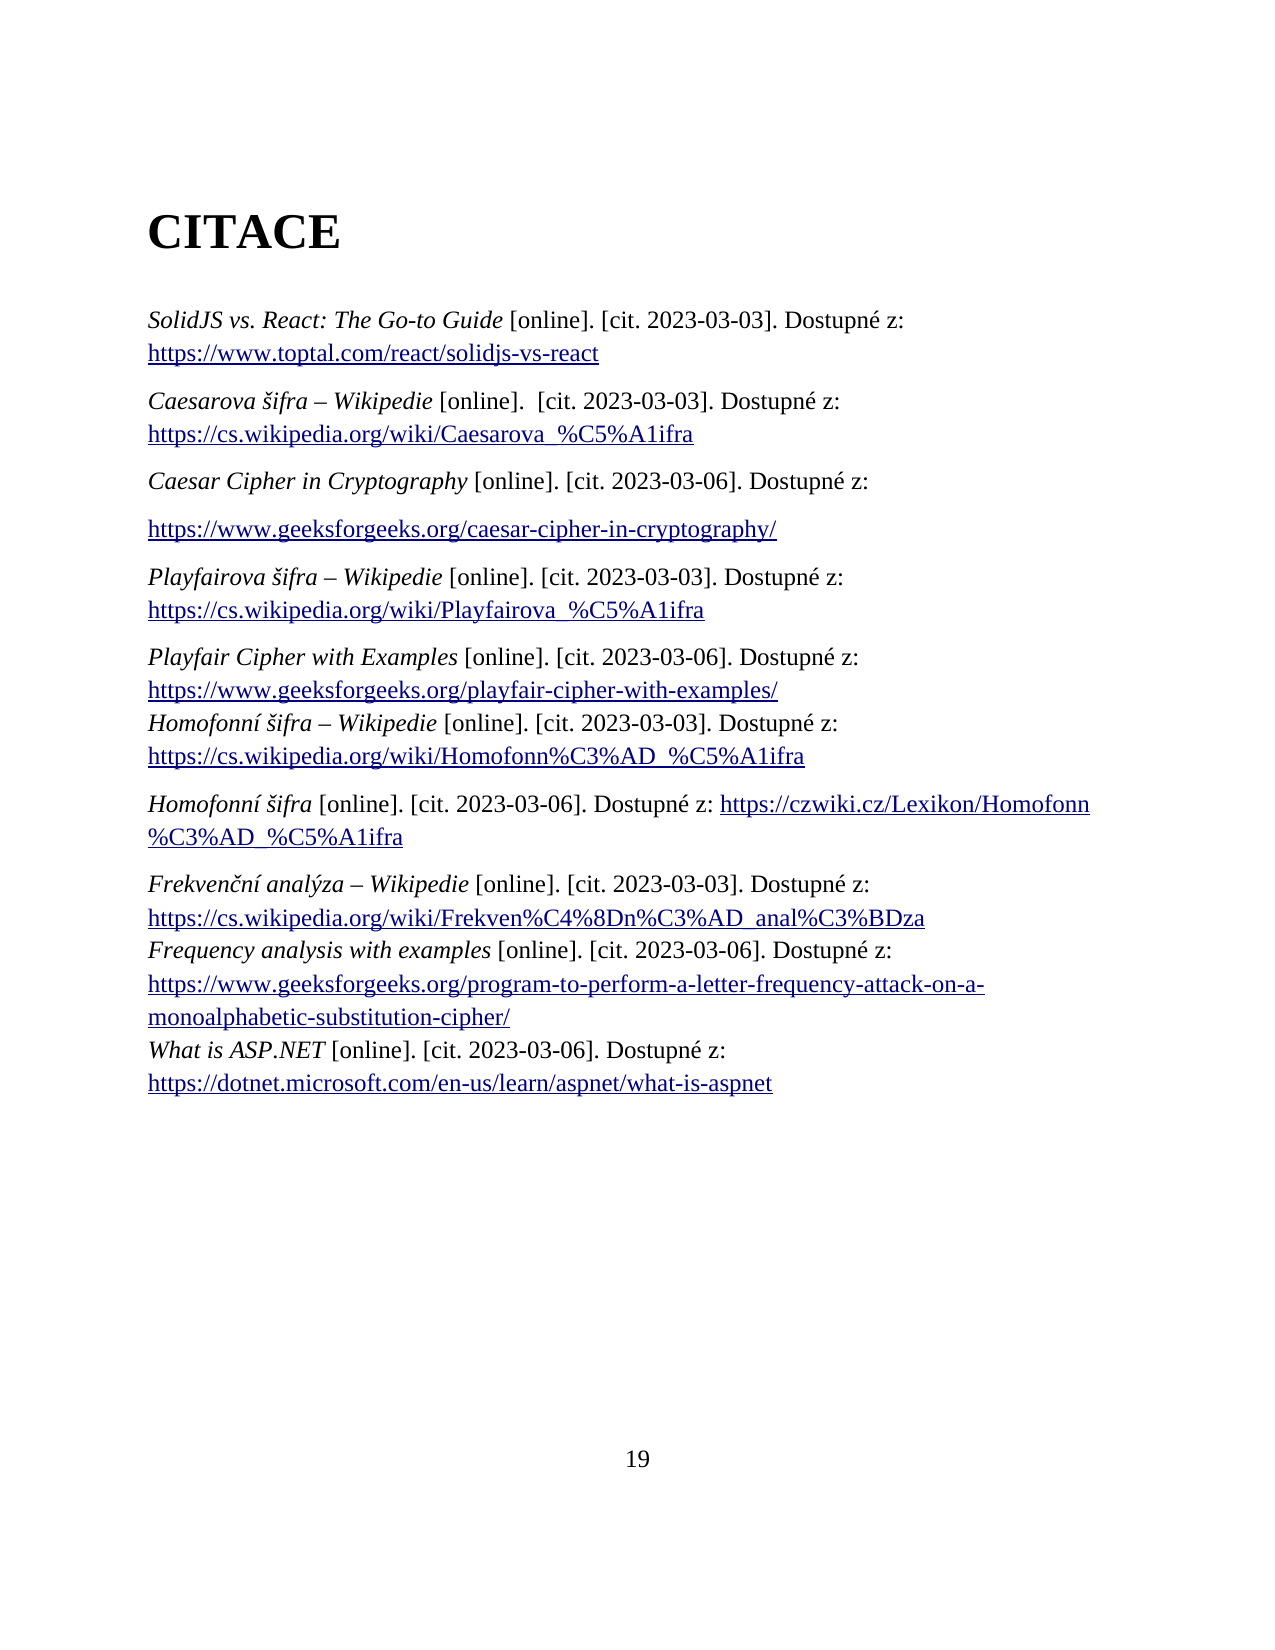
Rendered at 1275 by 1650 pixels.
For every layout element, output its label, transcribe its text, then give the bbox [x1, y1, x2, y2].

text Playfair Cipher with Examples [online]. [cit. 2023-03-06]. Dostupné z: [148, 642, 1127, 671]
text Playfairova šifra – Wikipedie [online]. [cit. 2023-03-03]. Dostupné z: https://cs.wikipedia.org/wiki/Playfairova_%C5%A1ifra [148, 562, 1127, 623]
text https://www.geeksforgeeks.org/caesar-cipher-in-cryptography/ [148, 514, 1127, 543]
subtitle CITACE [148, 202, 1127, 260]
text Caesar Cipher in Cryptography [online]. [cit. 2023-03-06]. Dostupné z: [148, 466, 1127, 495]
text What is ASP.NET [online]. [cit. 2023-03-06]. Dostupné z: https://dotnet.microsoft.com/en-us/learn/aspnet/what-is-aspnet [148, 1035, 1127, 1096]
text SolidJS vs. React: The Go-to Guide [online]. [cit. 2023-03-03]. Dostupné z: https://www.toptal.com/react/solidjs-vs-react [148, 305, 1127, 367]
text Frekvenční analýza – Wikipedie [online]. [cit. 2023-03-03]. Dostupné z: https://cs.wikipedia.org/wiki/Frekven%C4%8Dn%C3%AD_anal%C3%BDza [148, 869, 1127, 931]
text Homofonní šifra – Wikipedie [online]. [cit. 2023-03-03]. Dostupné z: https://cs.wikipedia.org/wiki/Homofonn%C3%AD_%C5%A1ifra [148, 708, 1127, 770]
text Frequency analysis with examples [online]. [cit. 2023-03-06]. Dostupné z: https://www.geeksforgeeks.org/program-to-perform-a-letter-frequency-attack-on-a-monoalphabetic-substitution-cipher/ [148, 936, 1127, 1030]
text https://www.geeksforgeeks.org/playfair-cipher-with-examples/ [148, 675, 1127, 704]
text Caesarova šifra – Wikipedie [online]. [cit. 2023-03-03]. Dostupné z: https://cs.wikipedia.org/wiki/Caesarova_%C5%A1ifra [148, 386, 1127, 448]
text Homofonní šifra [online]. [cit. 2023-03-06]. Dostupné z: https://czwiki.cz/Lexikon/Homofonn%C3%AD_%C5%A1ifra [148, 789, 1127, 851]
